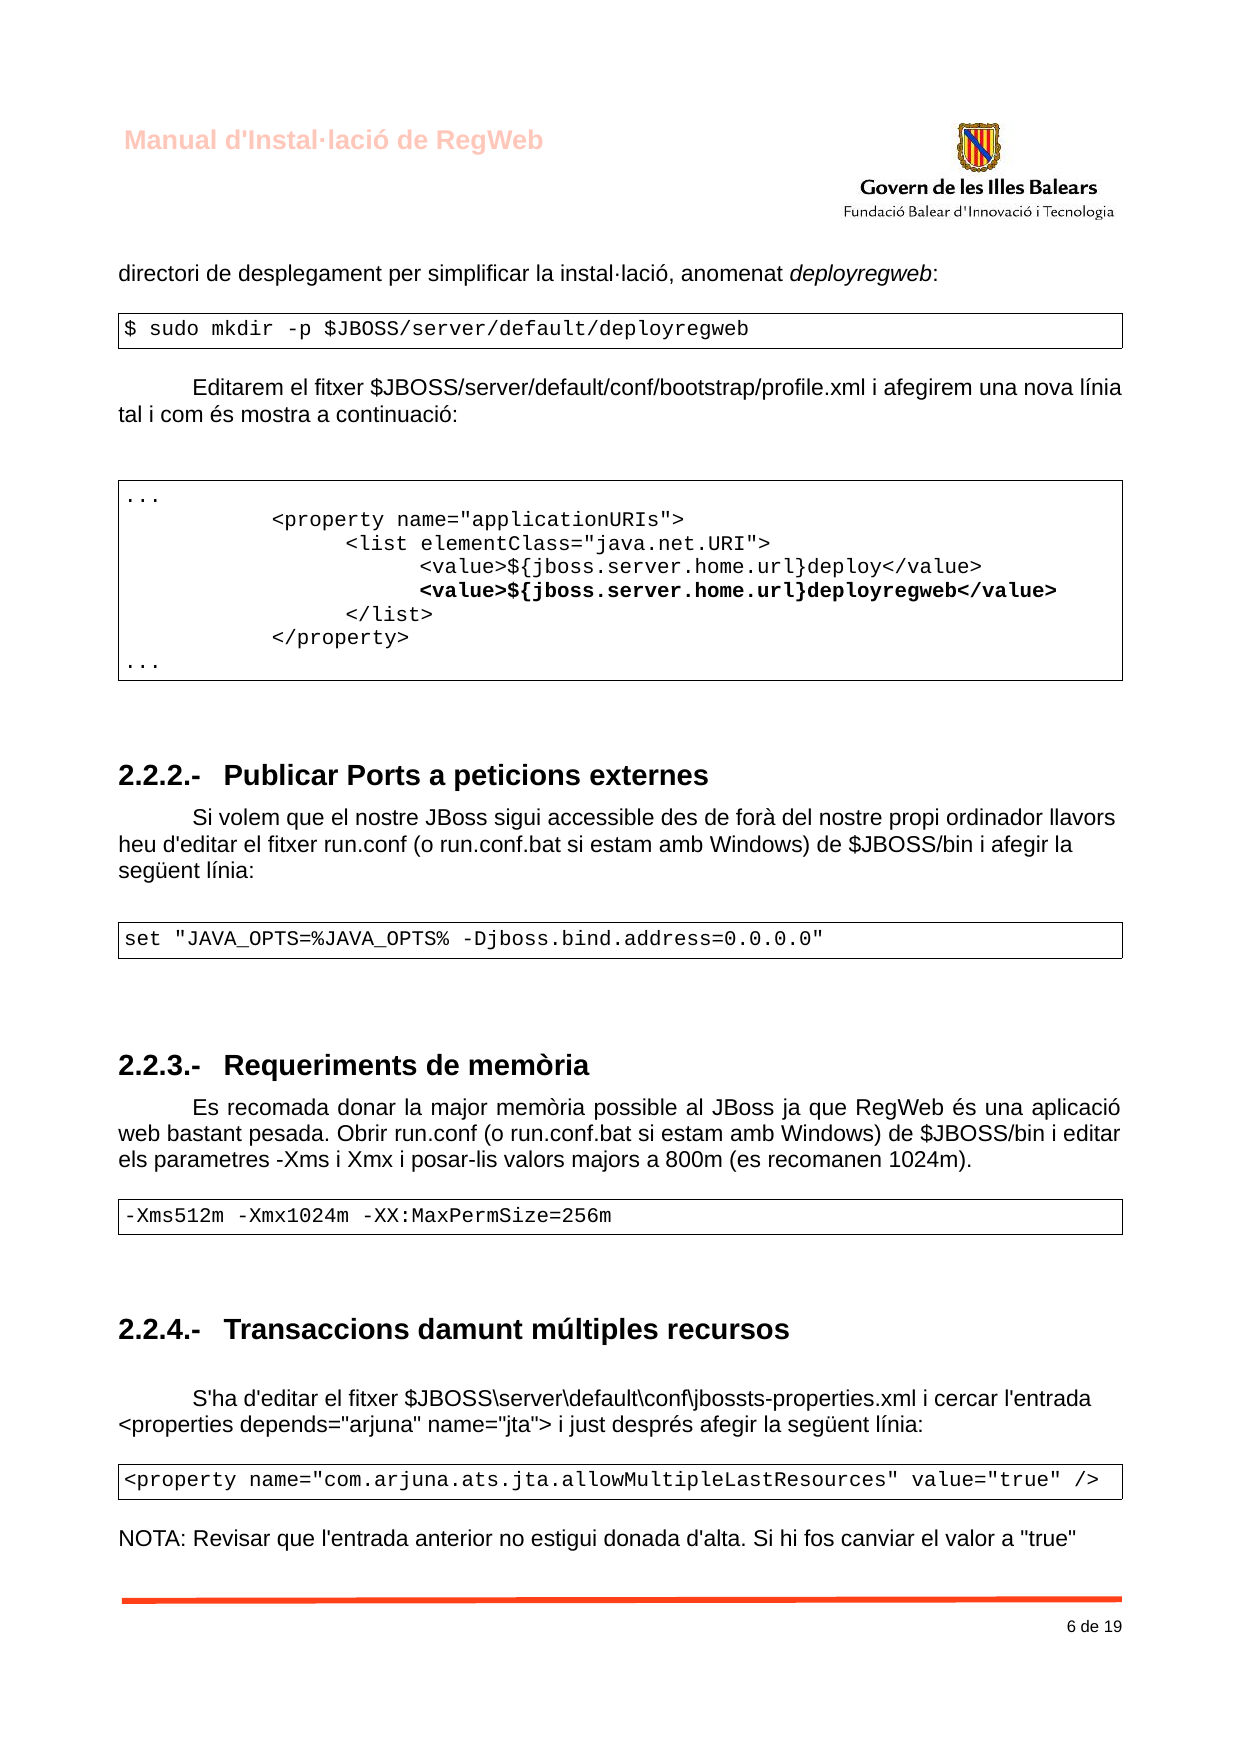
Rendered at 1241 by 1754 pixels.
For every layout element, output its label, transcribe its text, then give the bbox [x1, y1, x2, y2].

table_header -Xms512m -Xmx1024m -XX:MaxPermSize=256m [119, 1200, 1122, 1234]
text S'ha d'editar el fitxer $JBOSS\server\default\conf\jbossts-properties.xml i cercar l'entrada <properties depends="arjuna" name="jta"> i just després afegir la següent línia: [118, 1384, 1122, 1437]
table_header <property name="com.arjuna.ats.jta.allowMultipleLastResources" value="true" /> [119, 1465, 1122, 1499]
table_header set "JAVA_OPTS=%JAVA_OPTS% -Djboss.bind.address=0.0.0.0" [119, 923, 1122, 957]
table_header $ sudo mkdir -p $JBOSS/server/default/deployregweb [119, 314, 1122, 348]
text NOTA: Revisar que l'entrada anterior no estigui donada d'alta. Si hi fos canviar el valor a "true" [118, 1525, 1122, 1552]
picture [840, 123, 1117, 220]
table_header ... <property name="applicationURIs"> <list elementClass="java.net.URI"> <value>${jboss.server.home.url}deploy</value> <value>${jboss.server.home.url}deployregweb</value> </list> </property> ... [119, 481, 1122, 680]
text Editarem el fitxer $JBOSS/server/default/conf/bootstrap/profile.xml i afegirem una nova línia tal i com és mostra a continuació: [118, 374, 1122, 427]
subtitle Transaccions damunt múltiples recursos [118, 1312, 1122, 1346]
text directori de desplegament per simplificar la instal·lació, anomenat deployregweb: [118, 260, 1122, 286]
text Si volem que el nostre JBoss sigui accessible des de forà del nostre propi ordinador llavors heu d'editar el fitxer run.conf (o run.conf.bat si estam amb Windows) de $JBOSS/bin i afegir la següent línia: [118, 804, 1122, 883]
text Es recomada donar la major memòria possible al JBoss ja que RegWeb és una aplicació web bastant pesada. Obrir run.conf (o run.conf.bat si estam amb Windows) de $JBOSS/bin i editar els parametres -Xms i Xmx i posar-lis valors majors a 800m (es recomanen 1024m). [118, 1094, 1122, 1173]
subtitle Requeriments de memòria [118, 1048, 1122, 1081]
subtitle Publicar Ports a peticions externes [118, 758, 1122, 792]
